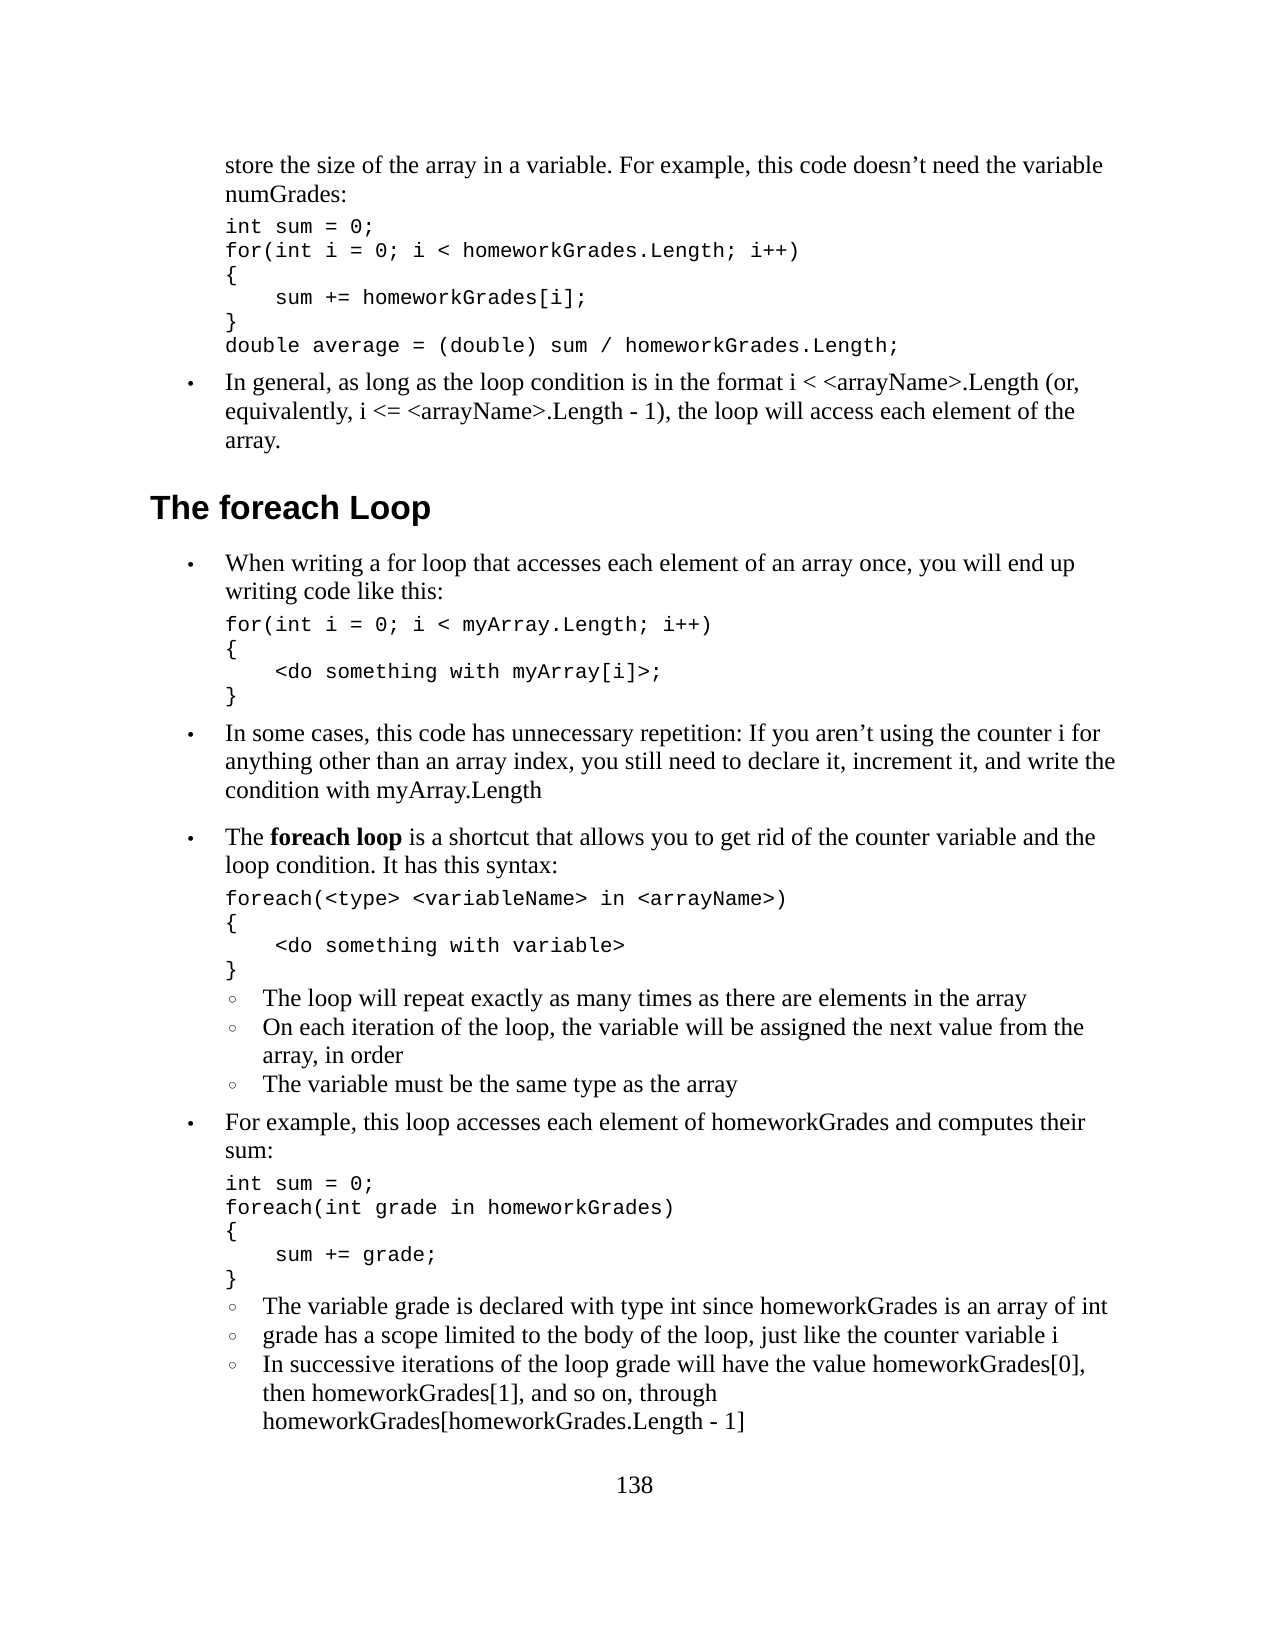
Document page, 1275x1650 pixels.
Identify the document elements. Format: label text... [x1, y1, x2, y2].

list The foreach loop is a shortcut that allows you to get rid of the counter variable and the loop condition. It has this syntax: [187, 822, 1125, 879]
list In some cases, this code has unnecessary repetition: If you aren’t using the counter i for anything other than an array index, you still need to declare it, increment it, and write the condition with myArray.Length [187, 718, 1125, 804]
list The variable grade is declared with type int since homeworkGrades is an array of int [225, 1291, 1125, 1320]
list int sum = 0; [187, 1173, 1125, 1197]
list double average = (double) sum / homeworkGrades.Length; [187, 335, 1125, 358]
list { [187, 264, 1125, 287]
list { [187, 912, 1125, 936]
list <do something with variable> [187, 936, 1125, 959]
list In successive iterations of the loop grade will have the value homeworkGrades[0], then homeworkGrades[1], and so on, through homeworkGrades[homeworkGrades.Length - 1] [225, 1349, 1125, 1435]
list grade has a scope limited to the body of the loop, just like the counter variable i [225, 1320, 1125, 1349]
list int sum = 0; [187, 216, 1125, 240]
list For example, this loop accesses each element of homeworkGrades and computes their sum: [187, 1107, 1125, 1164]
list <do something with myArray[i]>; [187, 661, 1125, 685]
list foreach(<type> <variableName> in <arrayName>) [187, 888, 1125, 912]
list The loop will repeat exactly as many times as there are elements in the array [225, 983, 1125, 1012]
list store the size of the array in a variable. For example, this code doesn’t need the variable numGrades: [187, 150, 1125, 207]
list for(int i = 0; i < homeworkGrades.Length; i++) [187, 240, 1125, 264]
list On each iteration of the loop, the variable will be assigned the next value from the array, in order [225, 1012, 1125, 1069]
list } [187, 685, 1125, 709]
list When writing a for loop that accesses each element of an array once, you will end up writing code like this: [187, 548, 1125, 605]
list { [187, 638, 1125, 661]
list foreach(int grade in homeworkGrades) [187, 1197, 1125, 1221]
list The variable must be the same type as the array [225, 1069, 1125, 1098]
list sum += grade; [187, 1244, 1125, 1268]
list In general, as long as the loop condition is in the format i < <arrayName>.Length (or, equivalently, i <= <arrayName>.Length - 1), the loop will access each element of the array. [187, 367, 1125, 453]
list { [187, 1221, 1125, 1244]
list for(int i = 0; i < myArray.Length; i++) [187, 614, 1125, 638]
list sum += homeworkGrades[i]; [187, 287, 1125, 311]
list } [187, 311, 1125, 335]
list } [187, 1268, 1125, 1291]
list } [187, 959, 1125, 983]
subtitle The foreach Loop [150, 487, 1125, 526]
